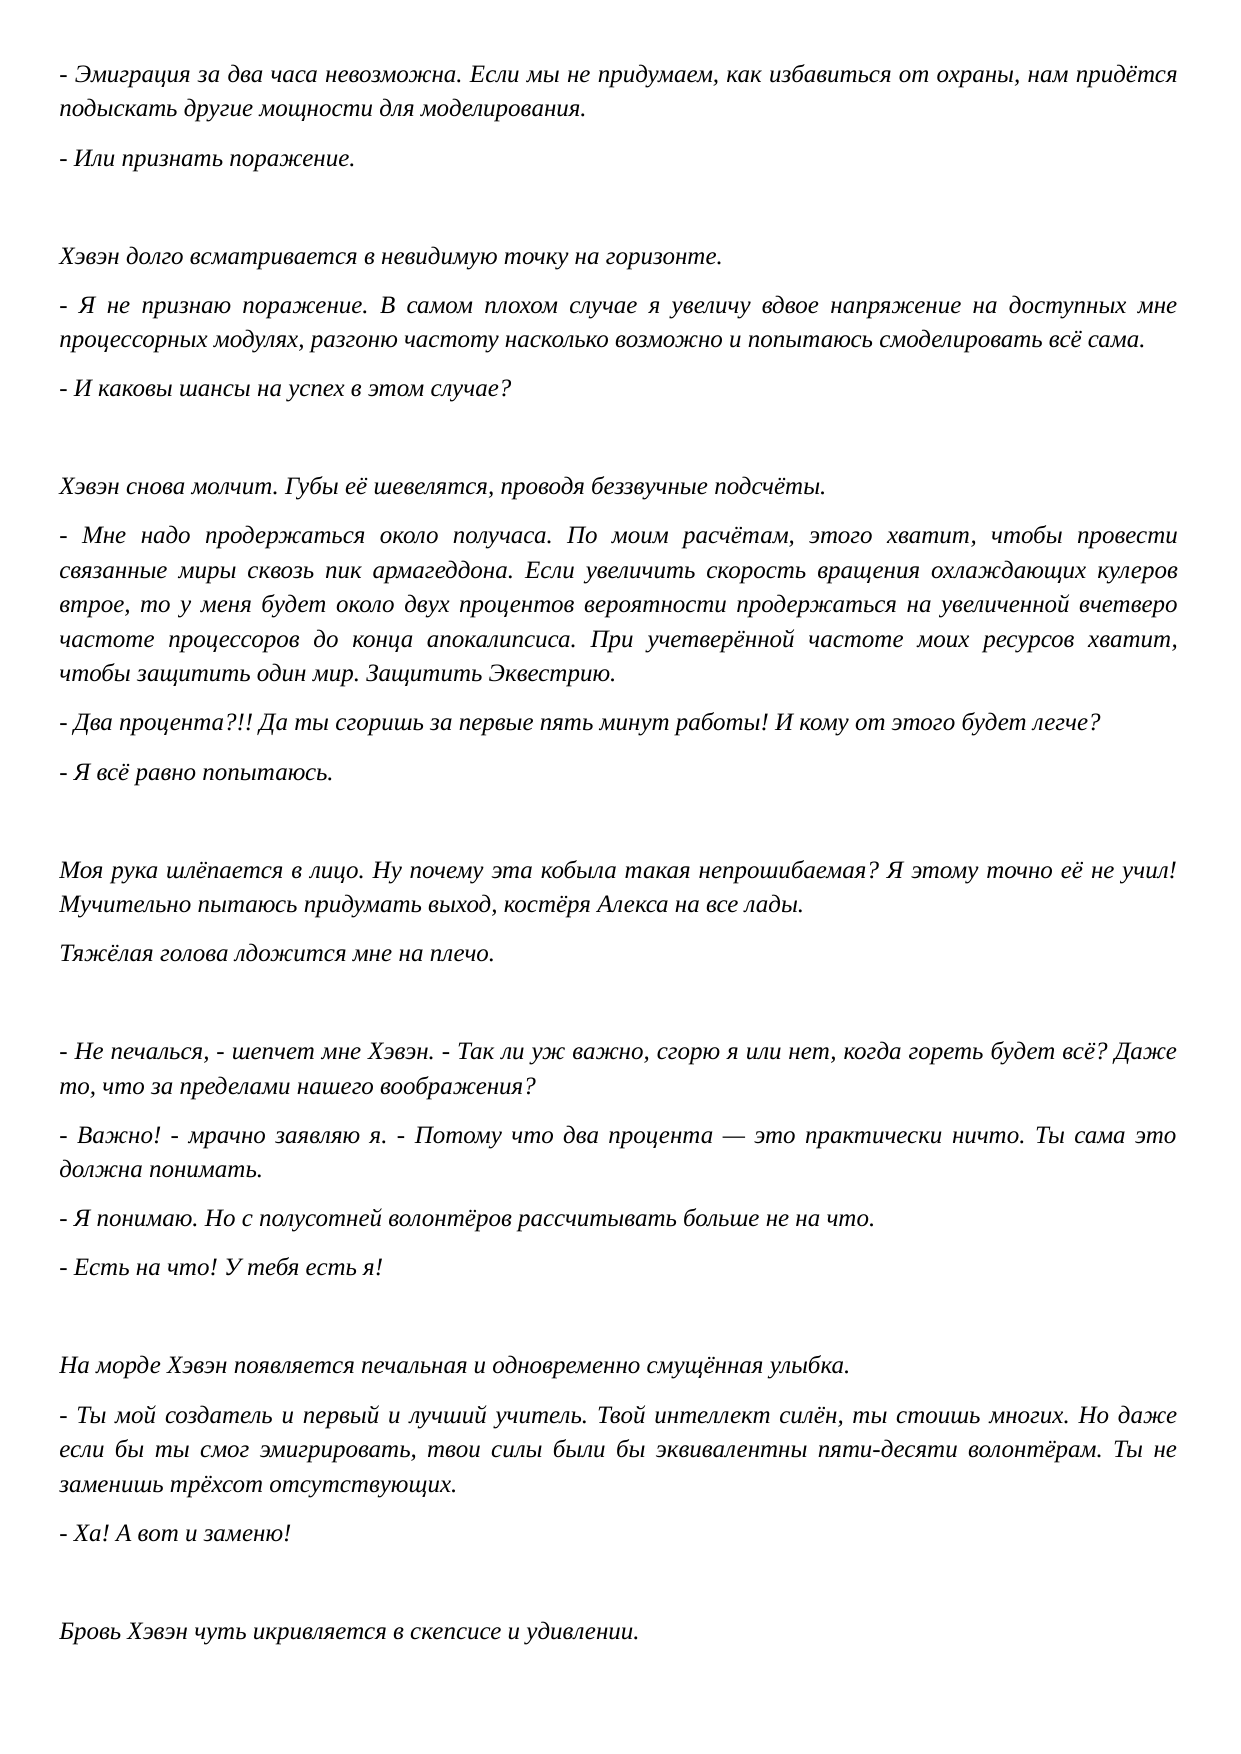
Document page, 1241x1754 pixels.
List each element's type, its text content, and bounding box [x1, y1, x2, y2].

text - Мне надо продержаться около получаса. По моим расчётам, этого хватит, чтобы провести связанные миры сквозь пик армагеддона. Если увеличить скорость вращения охлаждающих кулеров втрое, то у меня будет около двух процентов вероятности продержаться на увеличенной вчетверо частоте процессоров до конца апокалипсиса. При учетверённой частоте моих ресурсов хватит, чтобы защитить один мир. Защитить Эквестрию. [59, 521, 1181, 687]
text Хэвэн долго всматривается в невидимую точку на горизонте. [59, 241, 1181, 269]
text Тяжёлая голова лдожится мне на плечо. [59, 938, 1181, 967]
text - Есть на что! У тебя есть я! [59, 1252, 1181, 1281]
text - И каковы шансы на успех в этом случае? [59, 373, 1181, 402]
text Бровь Хэвэн чуть икривляется в скепсисе и удивлении. [59, 1616, 1181, 1644]
text - Я понимаю. Но с полусотней волонтёров рассчитывать больше не на что. [59, 1203, 1181, 1232]
text - Важно! - мрачно заявляю я. - Потому что два процента — это практически ничто. Ты сама это должна понимать. [59, 1120, 1181, 1183]
text - Ха! А вот и заменю! [59, 1518, 1181, 1546]
text На морде Хэвэн появляется печальная и одновременно смущённая улыбка. [59, 1351, 1181, 1379]
text Хэвэн снова молчит. Губы её шевелятся, проводя беззвучные подсчёты. [59, 471, 1181, 500]
text - Два процента?!! Да ты сгоришь за первые пять минут работы! И кому от этого будет легче? [59, 707, 1181, 736]
text - Я всё равно попытаюсь. [59, 757, 1181, 785]
text - Ты мой создатель и первый и лучший учитель. Твой интеллект силён, ты стоишь многих. Но даже если бы ты смог эмигрировать, твои силы были бы эквивалентны пяти-десяти волонтёрам. Ты не заменишь трёхсот отсутствующих. [59, 1400, 1181, 1497]
text Моя рука шлёпается в лицо. Ну почему эта кобыла такая непрошибаемая? Я этому точно её не учил! Мучительно пытаюсь придумать выход, костёря Алекса на все лады. [59, 855, 1181, 918]
text - Эмиграция за два часа невозможна. Если мы не придумаем, как избавиться от охраны, нам придётся подыскать другие мощности для моделирования. [59, 59, 1181, 122]
text - Или признать поражение. [59, 143, 1181, 171]
text - Не печалься, - шепчет мне Хэвэн. - Так ли уж важно, сгорю я или нет, когда гореть будет всё? Даже то, что за пределами нашего воображения? [59, 1036, 1181, 1099]
text - Я не признаю поражение. В самом плохом случае я увеличу вдвое напряжение на доступных мне процессорных модулях, разгоню частоту насколько возможно и попытаюсь смоделировать всё сама. [59, 290, 1181, 353]
